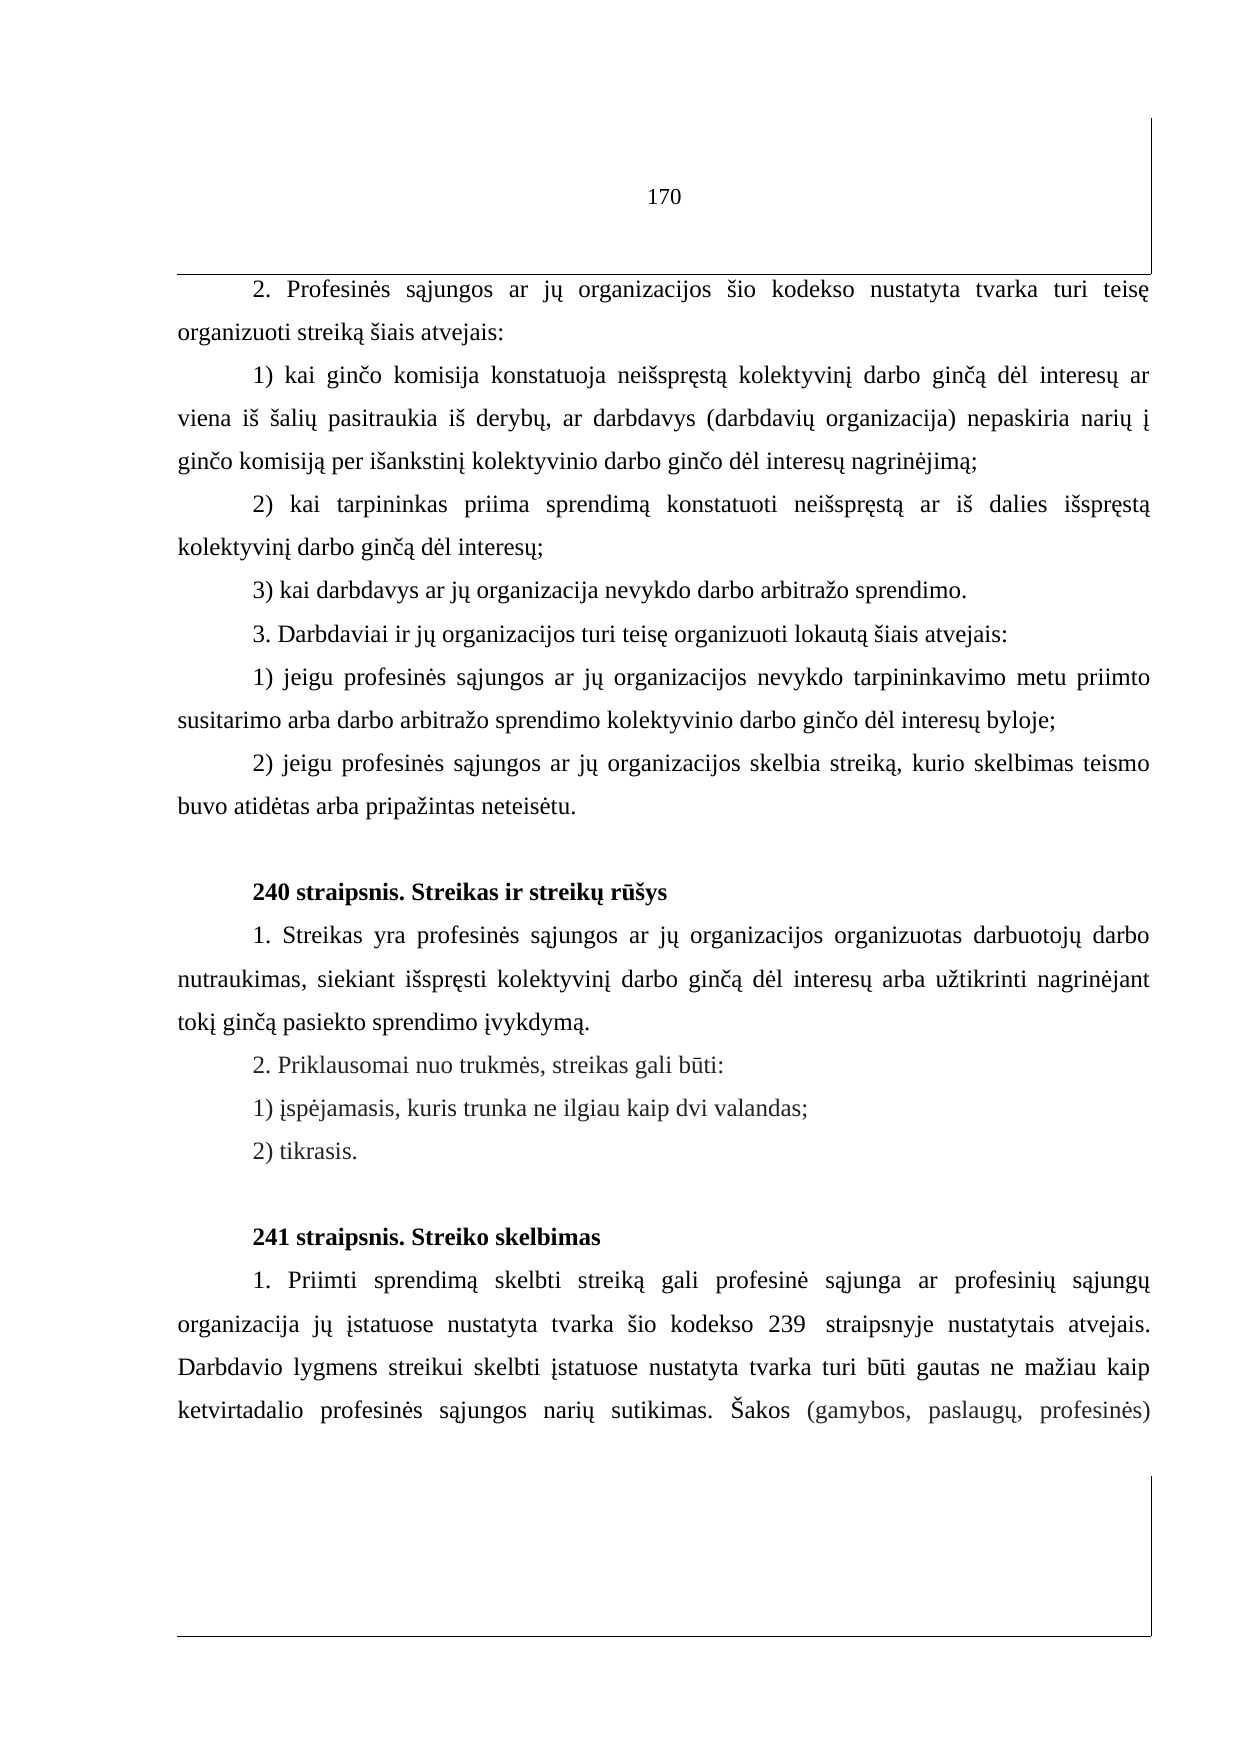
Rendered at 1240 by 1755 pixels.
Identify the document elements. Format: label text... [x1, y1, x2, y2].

text 3) kai darbdavys ar jų organizacija nevykdo darbo arbitražo sprendimo. [177, 576, 1151, 604]
text 1. Priimti sprendimą skelbti streiką gali profesinė sąjunga ar profesinių sąjungų organizacija jų įstatuose nustatyta tvarka šio kodekso 239 straipsnyje nustatytais atvejais. Darbdavio lygmens streikui skelbti įstatuose nustatyta tvarka turi būti gautas ne mažiau kaip ketvirtadalio profesinės sąjungos narių sutikimas. Šakos (gamybos, paslaugų, profesinės) [177, 1266, 1151, 1424]
text 240 straipsnis. Streikas ir streikų rūšys [177, 877, 1151, 906]
text 1. Streikas yra profesinės sąjungos ar jų organizacijos organizuotas darbuotojų darbo nutraukimas, siekiant išspręsti kolektyvinį darbo ginčą dėl interesų arba užtikrinti nagrinėjant tokį ginčą pasiekto sprendimo įvykdymą. [177, 921, 1151, 1036]
text 3. Darbdaviai ir jų organizacijos turi teisę organizuoti lokautą šiais atvejais: [177, 619, 1151, 647]
text 2) jeigu profesinės sąjungos ar jų organizacijos skelbia streiką, kurio skelbimas teismo buvo atidėtas arba pripažintas neteisėtu. [177, 748, 1151, 820]
text 241 straipsnis. Streiko skelbimas [177, 1222, 1151, 1251]
text 2. Priklausomai nuo trukmės, streikas gali būti: [177, 1050, 1151, 1079]
text 2) tikrasis. [177, 1136, 1151, 1165]
text 2) kai tarpininkas priima sprendimą konstatuoti neišspręstą ar iš dalies išspręstą kolektyvinį darbo ginčą dėl interesų; [177, 489, 1151, 561]
text 1) įspėjamasis, kuris trunka ne ilgiau kaip dvi valandas; [177, 1093, 1151, 1122]
text 2. Profesinės sąjungos ar jų organizacijos šio kodekso nustatyta tvarka turi teisę organizuoti streiką šiais atvejais: [177, 274, 1151, 346]
text 1) kai ginčo komisija konstatuoja neišspręstą kolektyvinį darbo ginčą dėl interesų ar viena iš šalių pasitraukia iš derybų, ar darbdavys (darbdavių organizacija) nepaskiria narių į ginčo komisiją per išankstinį kolektyvinio darbo ginčo dėl interesų nagrinėjimą; [177, 360, 1151, 475]
text 1) jeigu profesinės sąjungos ar jų organizacijos nevykdo tarpininkavimo metu priimto susitarimo arba darbo arbitražo sprendimo kolektyvinio darbo ginčo dėl interesų byloje; [177, 662, 1151, 734]
